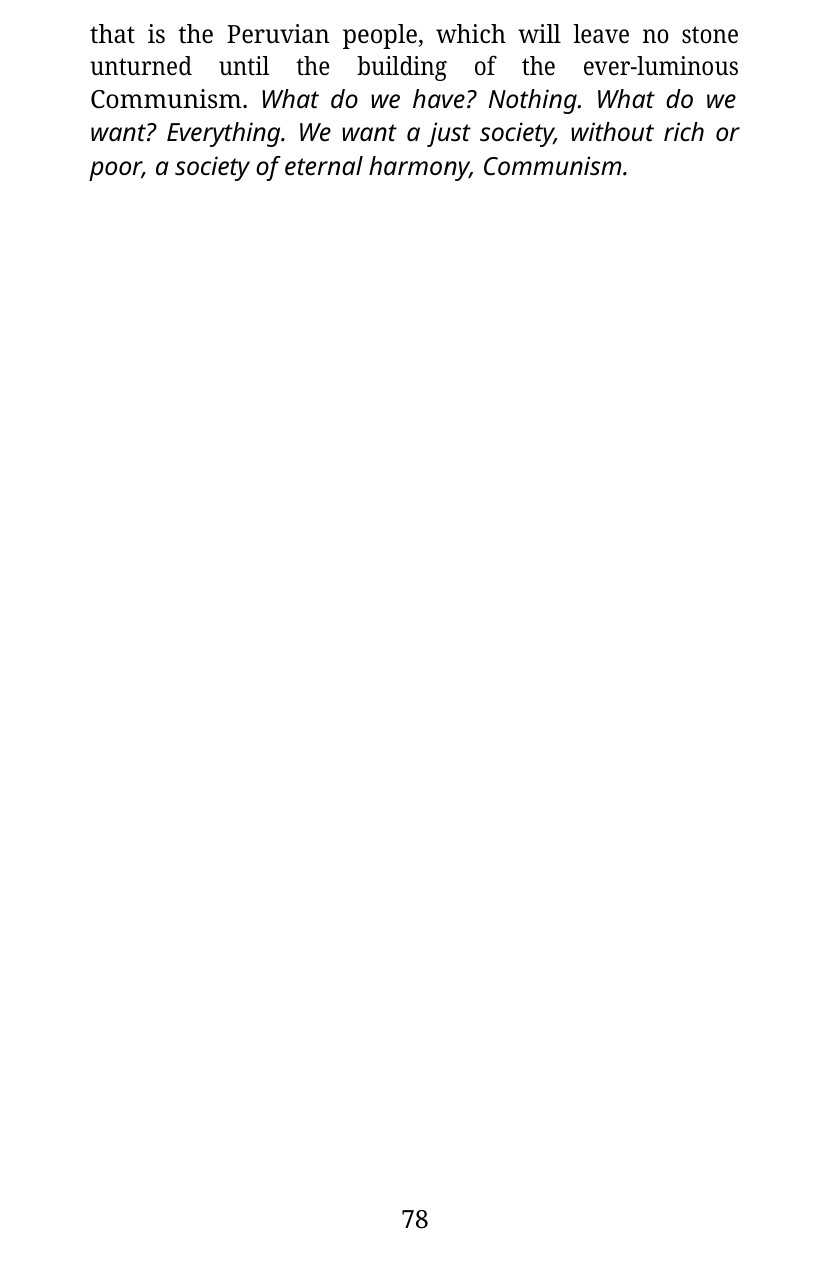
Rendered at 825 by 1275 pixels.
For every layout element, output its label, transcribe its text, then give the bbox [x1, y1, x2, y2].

text that is the Peruvian people, which will leave no stone unturned until the building of the ever-luminous Communism. What do we have? Nothing. What do we want? Everything. We want a just society, without rich or poor, a society of eternal harmony, Communism. [90, 17, 740, 182]
